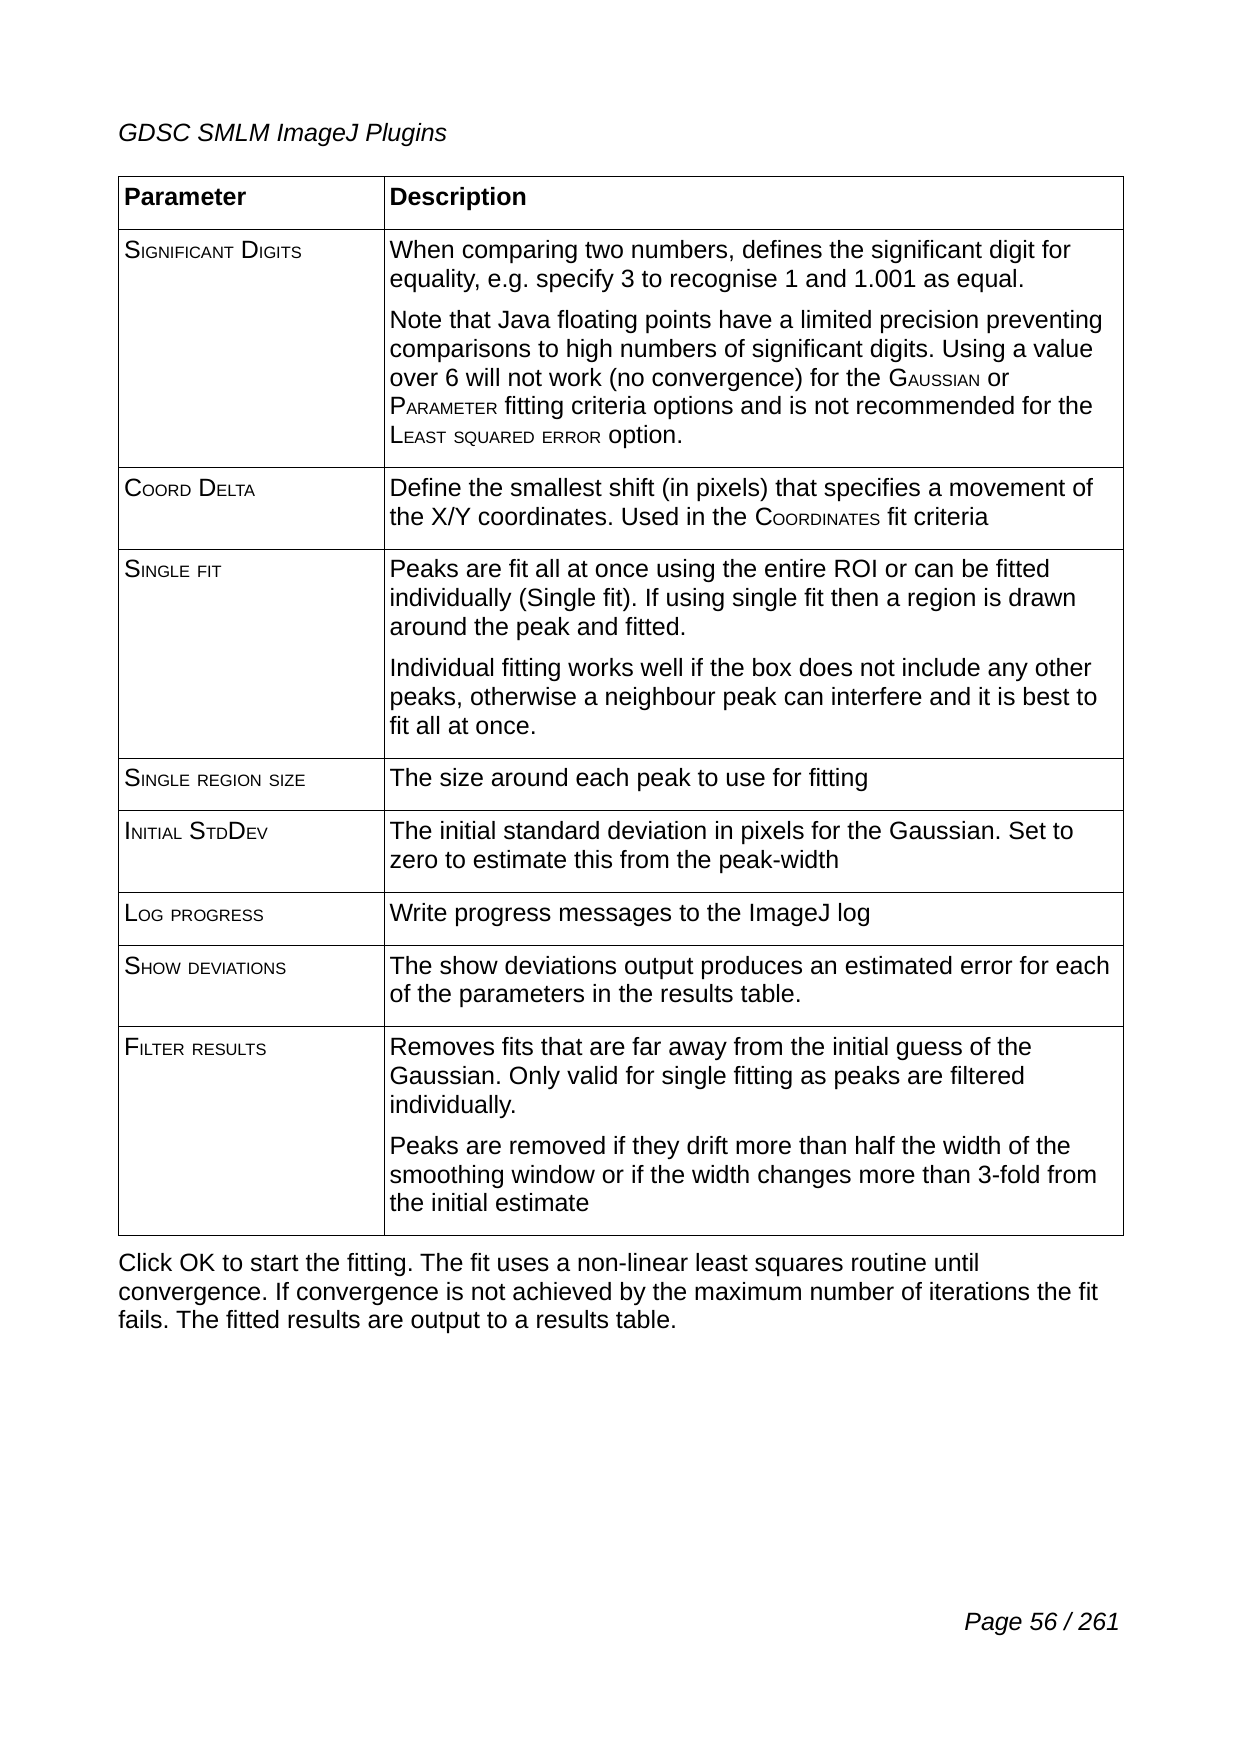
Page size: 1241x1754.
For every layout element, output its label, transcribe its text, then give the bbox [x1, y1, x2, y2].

table_cell Write progress messages to the ImageJ log [385, 893, 1123, 945]
table_cell The size around each peak to use for fitting [385, 759, 1123, 810]
table_cell Coord Delta [119, 468, 384, 548]
table_cell When comparing two numbers, defines the significant digit for equality, e.g. specify 3 to recognise 1 and 1.001 as equal. Note that Java floating points have a limited precision preventing comparisons to high numbers of significant digits. Using a value over 6 will not work (no convergence) for the Gaussian or Parameter fitting criteria options and is not recommended for the Least squared error option. [385, 230, 1123, 467]
table_cell The initial standard deviation in pixels for the Gaussian. Set to zero to estimate this from the peak-width [385, 811, 1123, 892]
text Click OK to start the fitting. The fit uses a non-linear least squares routine until convergence. If convergence is not achieved by the maximum number of iterations the fit fails. The fitted results are output to a results table. [118, 1248, 1122, 1334]
table_cell Log progress [119, 893, 384, 945]
table_cell Single fit [119, 550, 384, 758]
table_header Description [385, 177, 1123, 229]
table_cell Show deviations [119, 946, 384, 1026]
table_cell Filter results [119, 1027, 384, 1235]
table_cell Significant Digits [119, 230, 384, 467]
table_cell Initial StdDev [119, 811, 384, 892]
table_cell Define the smallest shift (in pixels) that specifies a movement of the X/Y coordinates. Used in the Coordinates fit criteria [385, 468, 1123, 548]
table_cell The show deviations output produces an estimated error for each of the parameters in the results table. [385, 946, 1123, 1026]
table_cell Peaks are fit all at once using the entire ROI or can be fitted individually (Single fit). If using single fit then a region is drawn around the peak and fitted. Individual fitting works well if the box does not include any other peaks, otherwise a neighbour peak can interfere and it is best to fit all at once. [385, 550, 1123, 758]
table_header Parameter [119, 177, 384, 229]
table_cell Removes fits that are far away from the initial guess of the Gaussian. Only valid for single fitting as peaks are filtered individually. Peaks are removed if they drift more than half the width of the smoothing window or if the width changes more than 3-fold from the initial estimate [385, 1027, 1123, 1235]
table_cell Single region size [119, 759, 384, 810]
